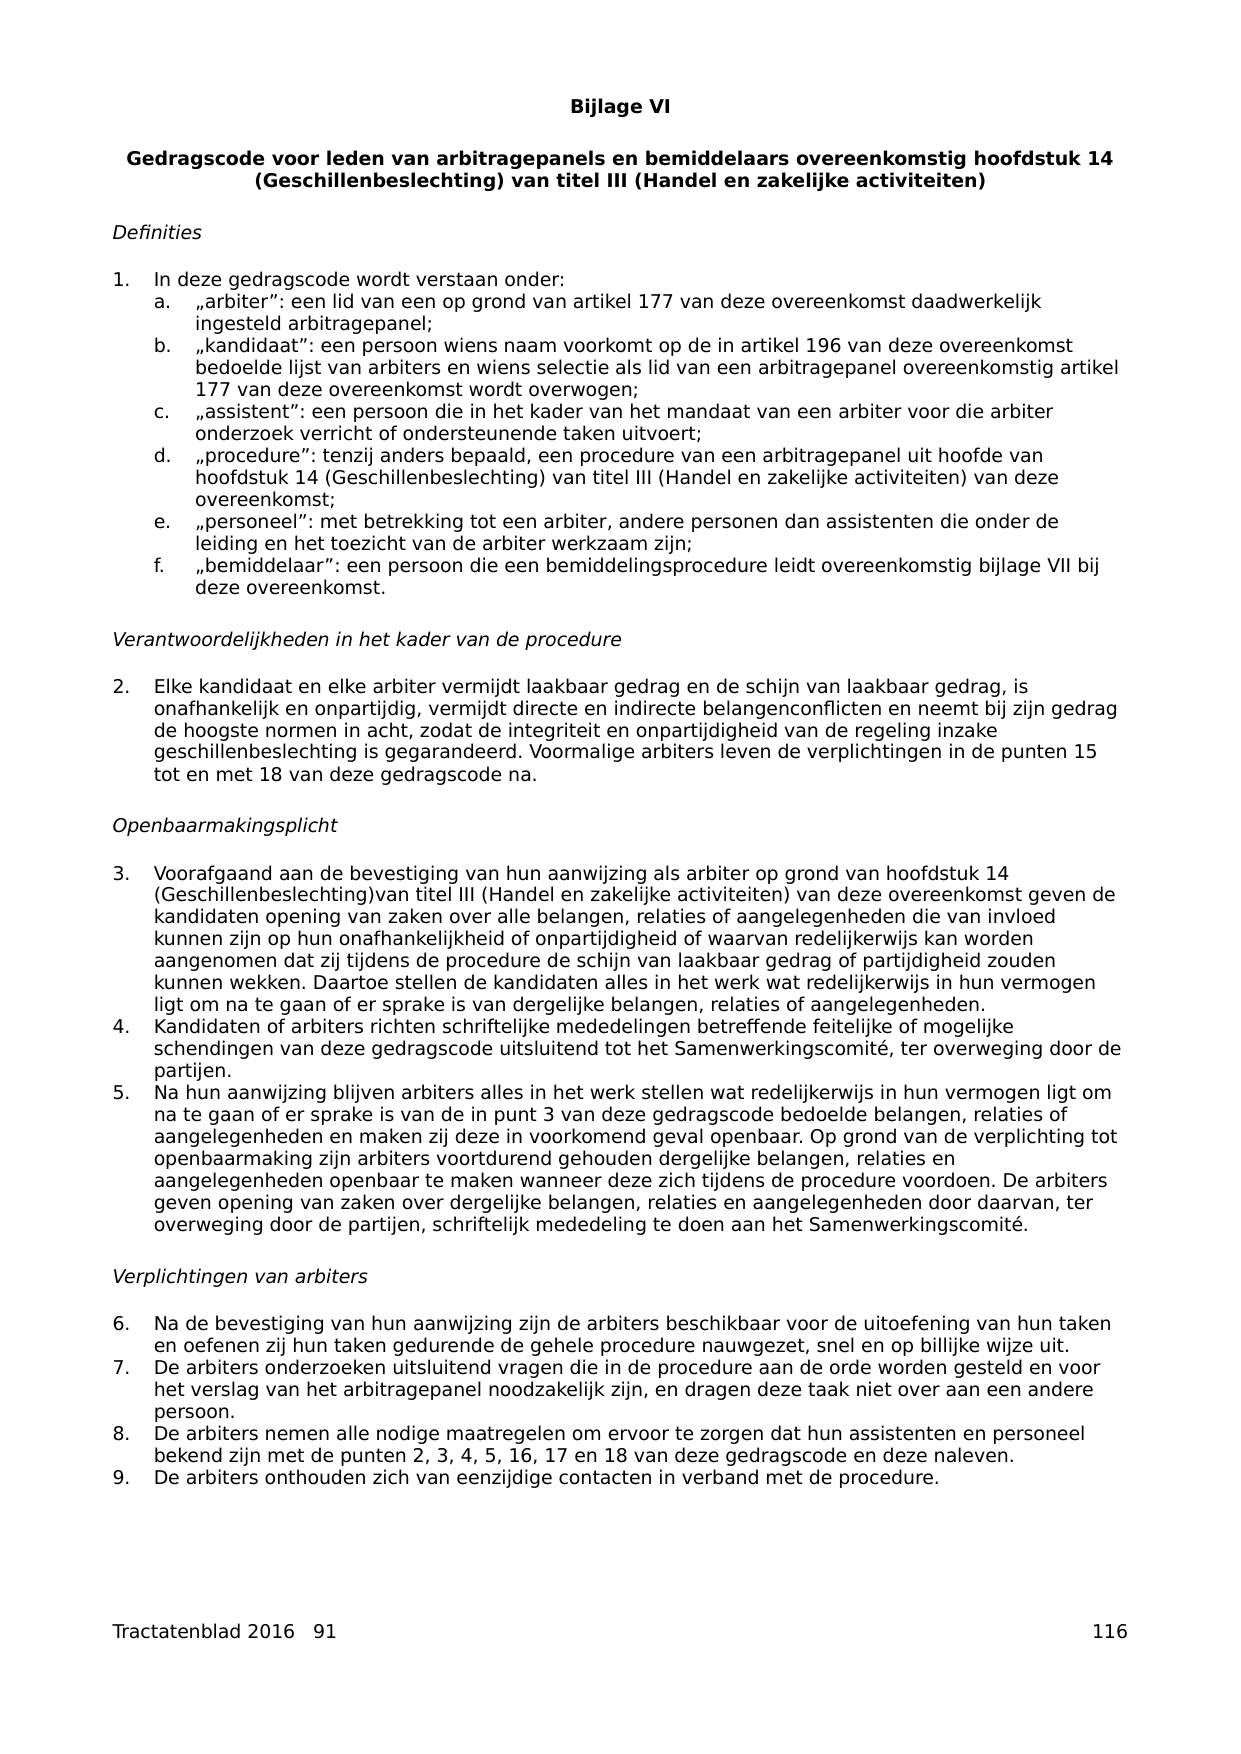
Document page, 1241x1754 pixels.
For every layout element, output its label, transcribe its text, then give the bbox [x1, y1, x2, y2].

subtitle Bijlage VI [112, 96, 1128, 118]
subtitle Verplichtingen van arbiters [112, 1266, 1128, 1288]
text b. „kandidaat”: een persoon wiens naam voorkomt op de in artikel 196 van deze overeenkomst bedoelde lijst van arbiters en wiens selectie als lid van een arbitragepanel overeenkomstig artikel 177 van deze overeenkomst wordt overwogen; [153, 335, 1128, 401]
subtitle Definities [112, 222, 1128, 244]
text 6. Na de bevestiging van hun aanwijzing zijn de arbiters beschikbaar voor de uitoefening van hun taken en oefenen zij hun taken gedurende de gehele procedure nauwgezet, snel en op billijke wijze uit. [112, 1313, 1128, 1357]
text 1. In deze gedragscode wordt verstaan onder: [112, 269, 1128, 291]
text 3. Voorafgaand aan de bevestiging van hun aanwijzing als arbiter op grond van hoofdstuk 14 (Geschillenbeslechting)van titel III (Handel en zakelijke activiteiten) van deze overeenkomst geven de kandidaten opening van zaken over alle belangen, relaties of aangelegenheden die van invloed kunnen zijn op hun onafhankelijkheid of onpartijdigheid of waarvan redelijkerwijs kan worden aangenomen dat zij tijdens de procedure de schijn van laakbaar gedrag of partijdigheid zouden kunnen wekken. Daartoe stellen de kandidaten alles in het werk wat redelijkerwijs in hun vermogen ligt om na te gaan of er sprake is van dergelijke belangen, relaties of aangelegenheden. [112, 862, 1128, 1016]
text e. „personeel”: met betrekking tot een arbiter, andere personen dan assistenten die onder de leiding en het toezicht van de arbiter werkzaam zijn; [153, 511, 1128, 554]
text 2. Elke kandidaat en elke arbiter vermijdt laakbaar gedrag en de schijn van laakbaar gedrag, is onafhankelijk en onpartijdig, vermijdt directe en indirecte belangenconflicten en neemt bij zijn gedrag de hoogste normen in acht, zodat de integriteit en onpartijdigheid van de regeling inzake geschillenbeslechting is gegarandeerd. Voormalige arbiters leven de verplichtingen in de punten 15 tot en met 18 van deze gedragscode na. [112, 676, 1128, 785]
text 9. De arbiters onthouden zich van eenzijdige contacten in verband met de procedure. [112, 1467, 1128, 1489]
subtitle Openbaarmakingsplicht [112, 815, 1128, 837]
text 5. Na hun aanwijzing blijven arbiters alles in het werk stellen wat redelijkerwijs in hun vermogen ligt om na te gaan of er sprake is van de in punt 3 van deze gedragscode bedoelde belangen, relaties of aangelegenheden en maken zij deze in voorkomend geval openbaar. Op grond van de verplichting tot openbaarmaking zijn arbiters voortdurend gehouden dergelijke belangen, relaties en aangelegenheden openbaar te maken wanneer deze zich tijdens de procedure voordoen. De arbiters geven opening van zaken over dergelijke belangen, relaties en aangelegenheden door daarvan, ter overweging door de partijen, schriftelijk mededeling te doen aan het Samenwerkingscomité. [112, 1082, 1128, 1236]
text c. „assistent”: een persoon die in het kader van het mandaat van een arbiter voor die arbiter onderzoek verricht of ondersteunende taken uitvoert; [153, 401, 1128, 445]
text 8. De arbiters nemen alle nodige maatregelen om ervoor te zorgen dat hun assistenten en personeel bekend zijn met de punten 2, 3, 4, 5, 16, 17 en 18 van deze gedragscode en deze naleven. [112, 1423, 1128, 1467]
subtitle Verantwoordelijkheden in het kader van de procedure [112, 628, 1128, 651]
text a. „arbiter”: een lid van een op grond van artikel 177 van deze overeenkomst daadwerkelijk ingesteld arbitragepanel; [153, 291, 1128, 335]
text 4. Kandidaten of arbiters richten schriftelijke mededelingen betreffende feitelijke of mogelijke schendingen van deze gedragscode uitsluitend tot het Samenwerkingscomité, ter overweging door de partijen. [112, 1016, 1128, 1082]
subtitle Gedragscode voor leden van arbitragepanels en bemiddelaars overeenkomstig hoofdstuk 14 (Geschillenbeslechting) van titel III (Handel en zakelijke activiteiten) [112, 148, 1128, 192]
text f. „bemiddelaar”: een persoon die een bemiddelingsprocedure leidt overeenkomstig bijlage VII bij deze overeenkomst. [153, 554, 1128, 598]
text d. „procedure”: tenzij anders bepaald, een procedure van een arbitragepanel uit hoofde van hoofdstuk 14 (Geschillenbeslechting) van titel III (Handel en zakelijke activiteiten) van deze overeenkomst; [153, 445, 1128, 511]
text 7. De arbiters onderzoeken uitsluitend vragen die in de procedure aan de orde worden gesteld en voor het verslag van het arbitragepanel noodzakelijk zijn, en dragen deze taak niet over aan een andere persoon. [112, 1357, 1128, 1423]
